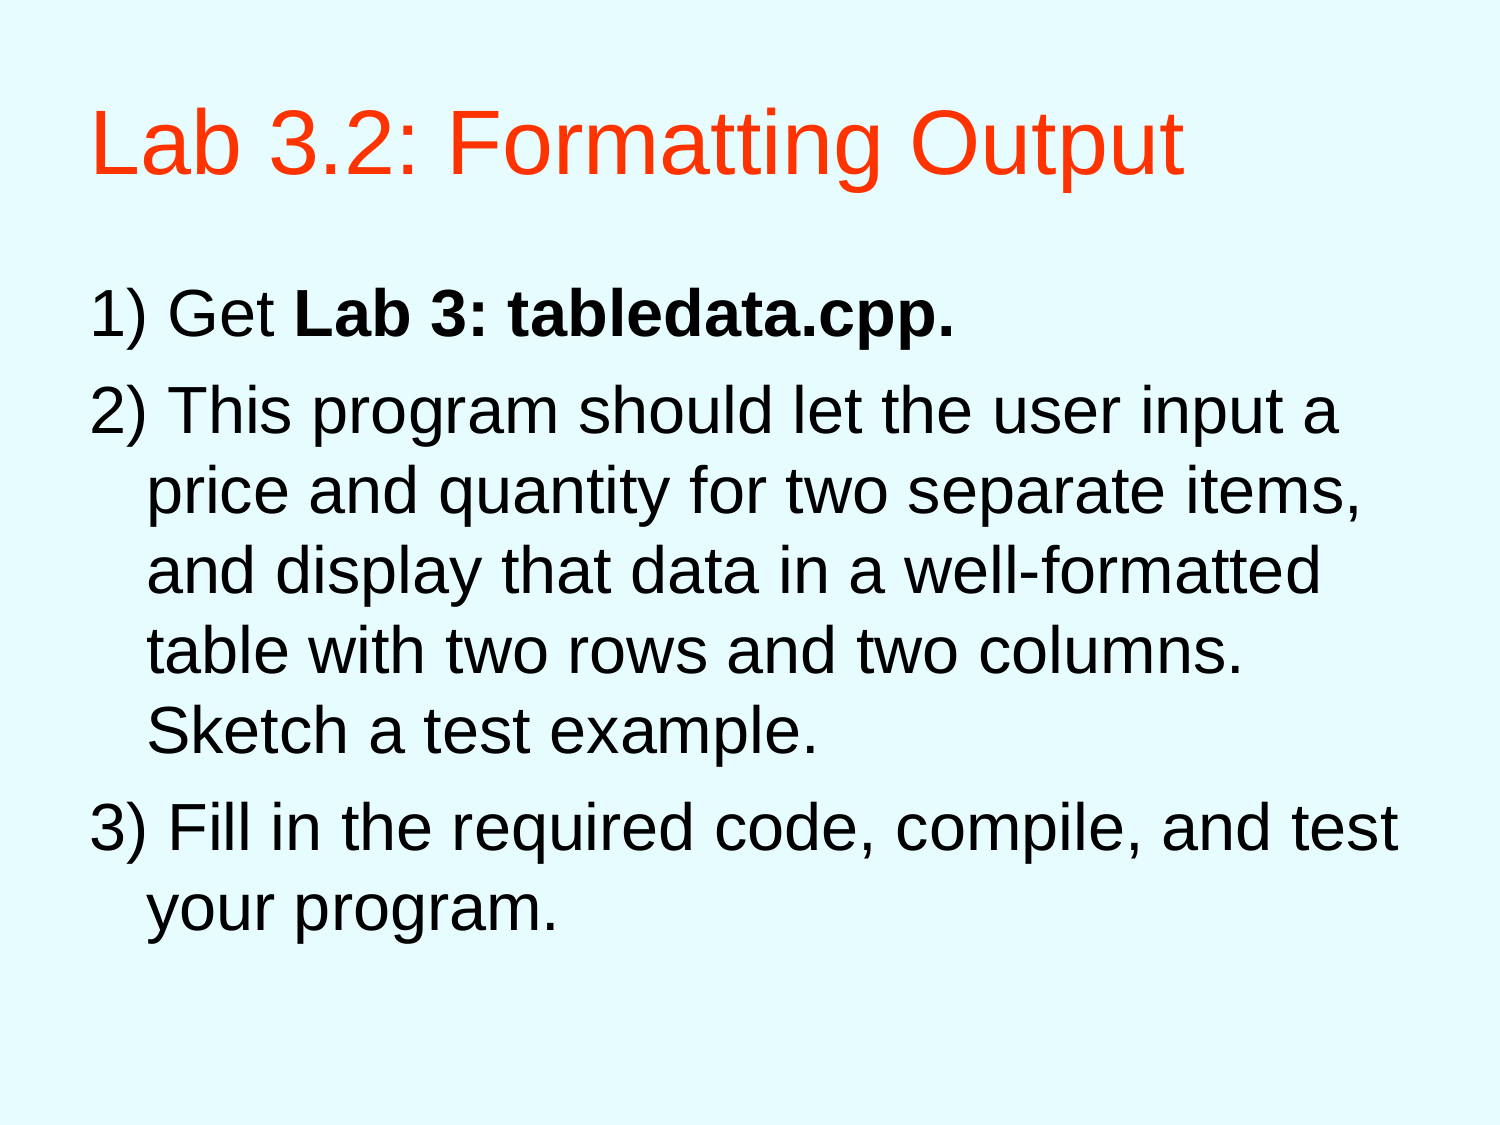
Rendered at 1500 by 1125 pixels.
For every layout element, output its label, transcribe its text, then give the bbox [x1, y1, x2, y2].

list Get Lab 3: tabledata.cpp. This program should let the user input a price and quantity for two separate items, and display that data in a well-formatted table with two rows and two columns. Sketch a test example. Fill in the required code, compile, and test your program. [75, 262, 1423, 1003]
title Lab 3.2: Formatting Output [75, 45, 1423, 231]
